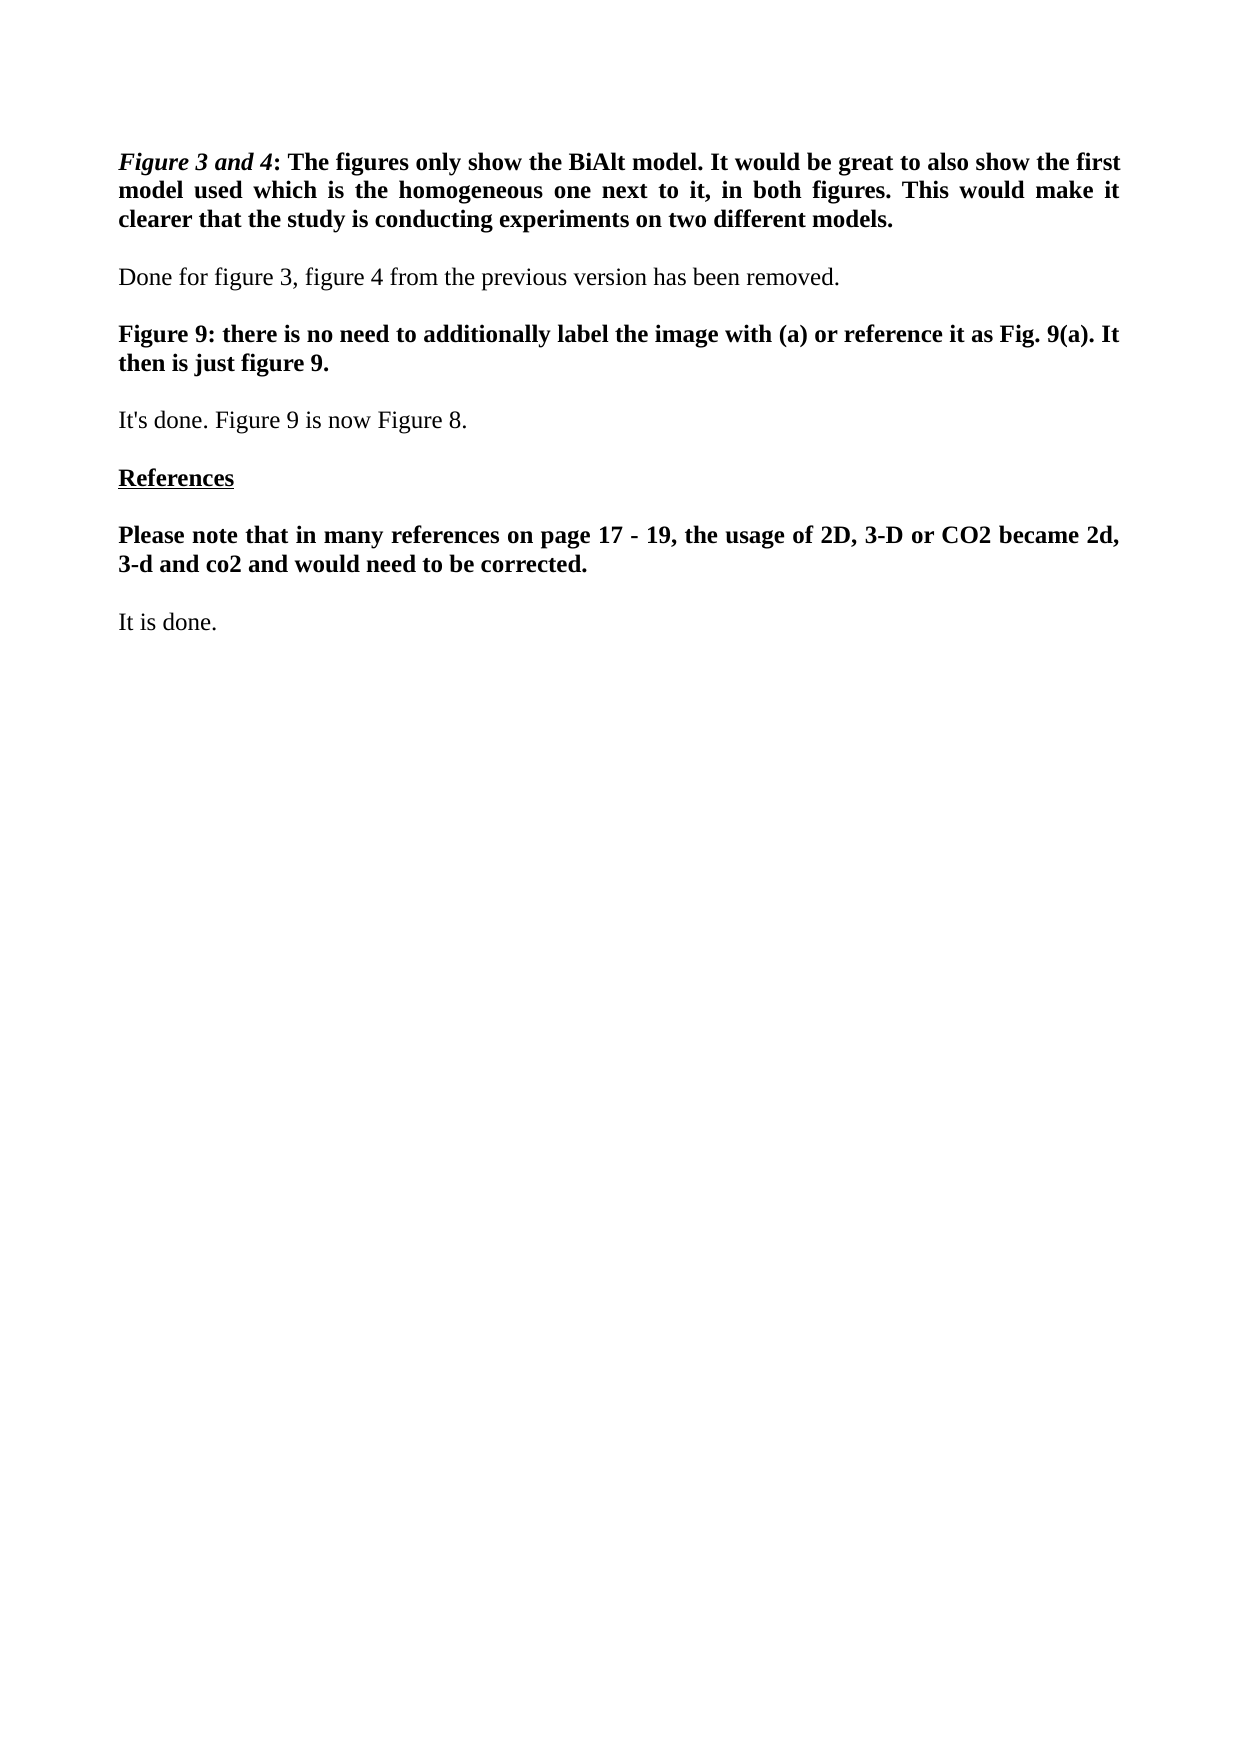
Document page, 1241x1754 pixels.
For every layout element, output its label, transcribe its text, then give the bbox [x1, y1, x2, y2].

text Done for figure 3, figure 4 from the previous version has been removed. [118, 262, 1122, 291]
text References [118, 463, 1122, 492]
text Figure 3 and 4: The figures only show the BiAlt model. It would be great to also show the first model used which is the homogeneous one next to it, in both figures. This would make it clearer that the study is conducting experiments on two different models. [118, 147, 1122, 233]
text Figure 9: there is no need to additionally label the image with (a) or reference it as Fig. 9(a). It then is just figure 9. [118, 319, 1122, 377]
text Please note that in many references on page 17 - 19, the usage of 2D, 3-D or CO2 became 2d, 3-d and co2 and would need to be corrected. [118, 521, 1122, 578]
text It's done. Figure 9 is now Figure 8. [118, 406, 1122, 434]
text It is done. [118, 607, 1122, 636]
